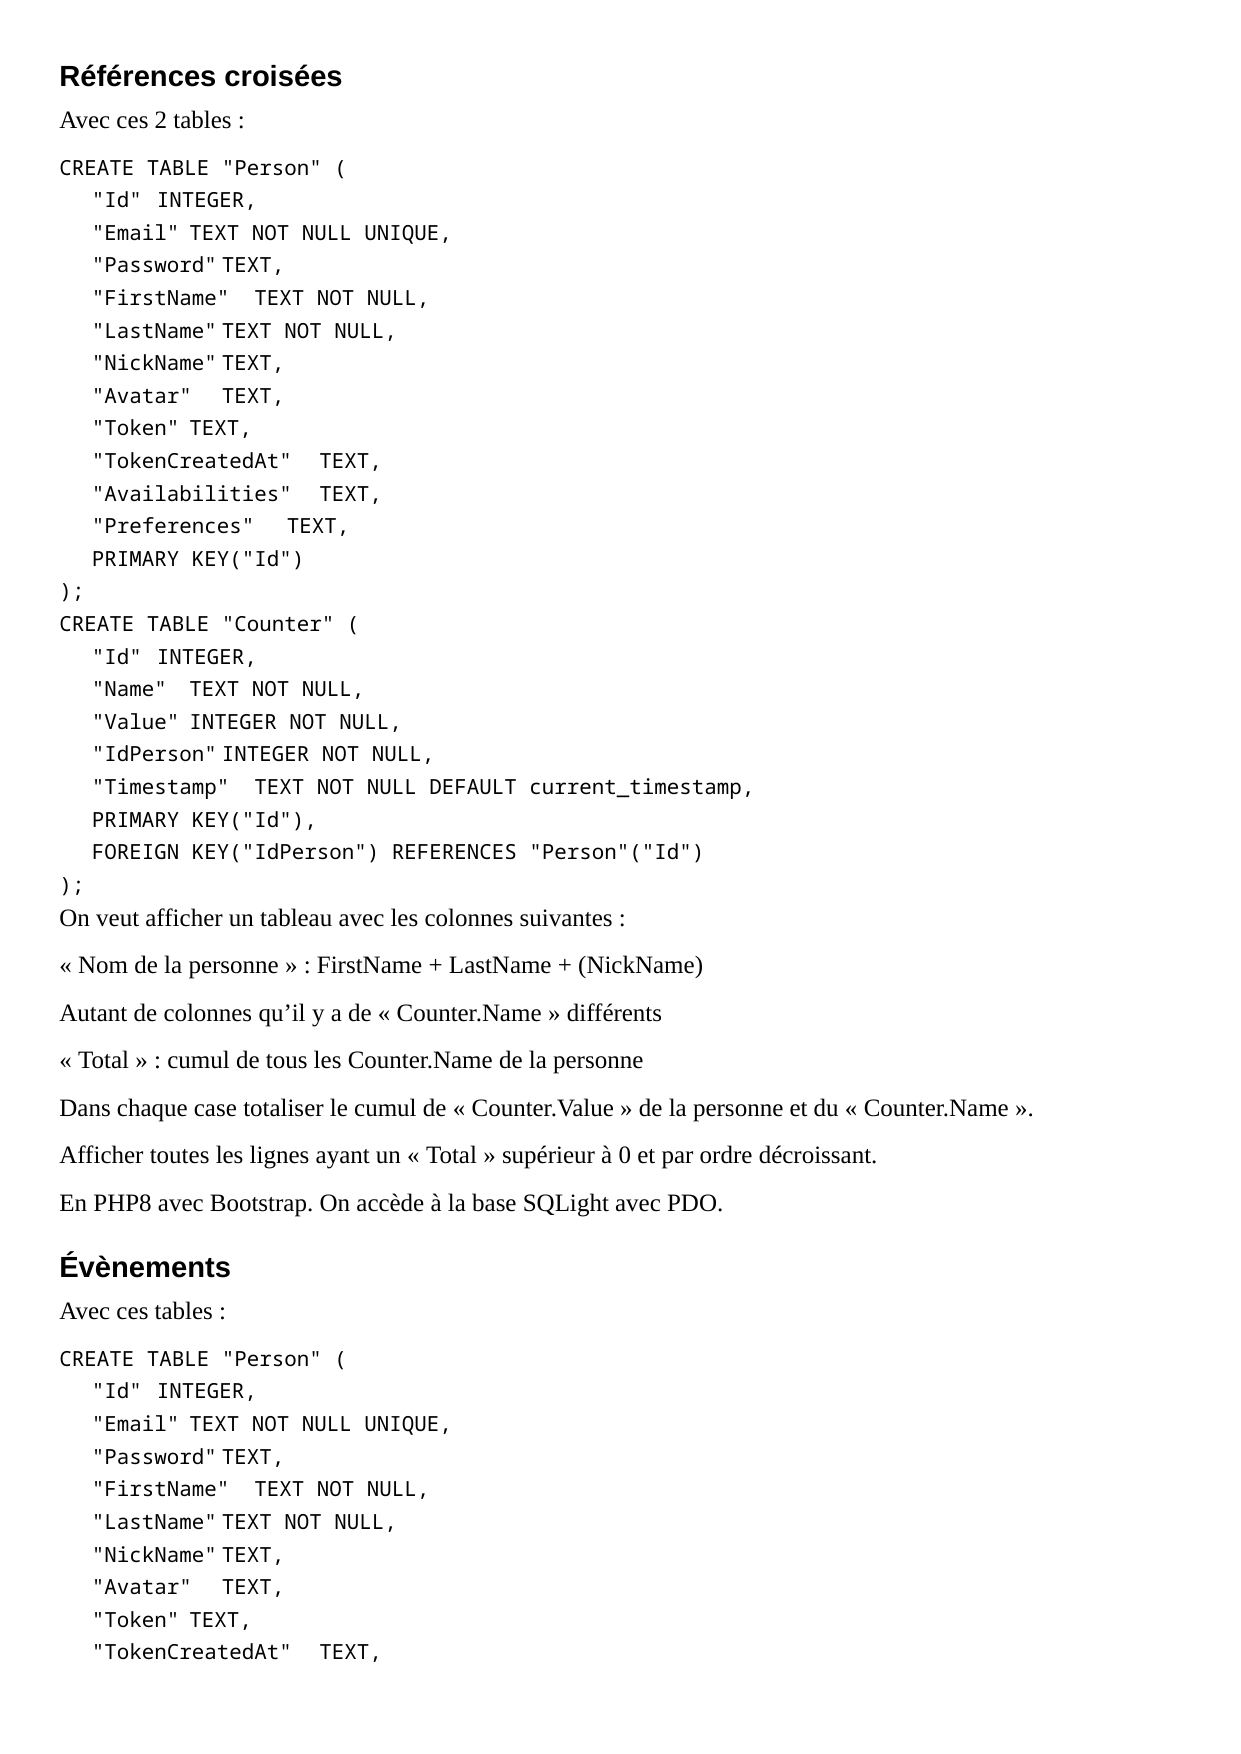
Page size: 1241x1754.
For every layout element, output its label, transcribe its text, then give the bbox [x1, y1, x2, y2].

text "Value" INTEGER NOT NULL, [59, 707, 1181, 735]
text "Avatar" TEXT, [59, 1572, 1181, 1601]
text ); [59, 577, 1181, 605]
text CREATE TABLE "Counter" ( [59, 609, 1181, 638]
text "IdPerson" INTEGER NOT NULL, [59, 739, 1181, 768]
text "Email" TEXT NOT NULL UNIQUE, [59, 218, 1181, 246]
subtitle Références croisées [59, 59, 1181, 93]
text "Id" INTEGER, [59, 642, 1181, 670]
text "LastName" TEXT NOT NULL, [59, 316, 1181, 344]
text "Id" INTEGER, [59, 1377, 1181, 1405]
text "FirstName" TEXT NOT NULL, [59, 283, 1181, 312]
text ); [59, 870, 1181, 898]
text "Name" TEXT NOT NULL, [59, 674, 1181, 703]
text "Id" INTEGER, [59, 185, 1181, 214]
subtitle Évènements [59, 1250, 1181, 1284]
text En PHP8 avec Bootstrap. On accède à la base SQLight avec PDO. [59, 1188, 1181, 1217]
text "TokenCreatedAt" TEXT, [59, 446, 1181, 474]
text "Preferences" TEXT, [59, 511, 1181, 540]
text "LastName" TEXT NOT NULL, [59, 1507, 1181, 1536]
text "FirstName" TEXT NOT NULL, [59, 1474, 1181, 1503]
text « Total » : cumul de tous les Counter.Name de la personne [59, 1045, 1181, 1074]
text PRIMARY KEY("Id") [59, 544, 1181, 572]
text "Password" TEXT, [59, 251, 1181, 279]
text Avec ces 2 tables : [59, 105, 1181, 134]
text PRIMARY KEY("Id"), [59, 805, 1181, 833]
text "Token" TEXT, [59, 413, 1181, 442]
text CREATE TABLE "Person" ( [59, 1344, 1181, 1372]
text "Timestamp" TEXT NOT NULL DEFAULT current_timestamp, [59, 772, 1181, 801]
text "NickName" TEXT, [59, 348, 1181, 377]
text "Availabilities" TEXT, [59, 479, 1181, 507]
text "NickName" TEXT, [59, 1540, 1181, 1568]
text On veut afficher un tableau avec les colonnes suivantes : [59, 903, 1181, 931]
text CREATE TABLE "Person" ( [59, 153, 1181, 181]
text "TokenCreatedAt" TEXT, [59, 1637, 1181, 1666]
text Autant de colonnes qu’il y a de « Counter.Name » différents [59, 998, 1181, 1027]
text "Password" TEXT, [59, 1442, 1181, 1470]
text "Avatar" TEXT, [59, 381, 1181, 409]
text Avec ces tables : [59, 1296, 1181, 1325]
text "Email" TEXT NOT NULL UNIQUE, [59, 1409, 1181, 1438]
text FOREIGN KEY("IdPerson") REFERENCES "Person"("Id") [59, 837, 1181, 866]
text « Nom de la personne » : FirstName + LastName + (NickName) [59, 950, 1181, 979]
text "Token" TEXT, [59, 1605, 1181, 1633]
text Afficher toutes les lignes ayant un « Total » supérieur à 0 et par ordre décroissant. [59, 1141, 1181, 1169]
text Dans chaque case totaliser le cumul de « Counter.Value » de la personne et du « Counter.Name ». [59, 1093, 1181, 1122]
